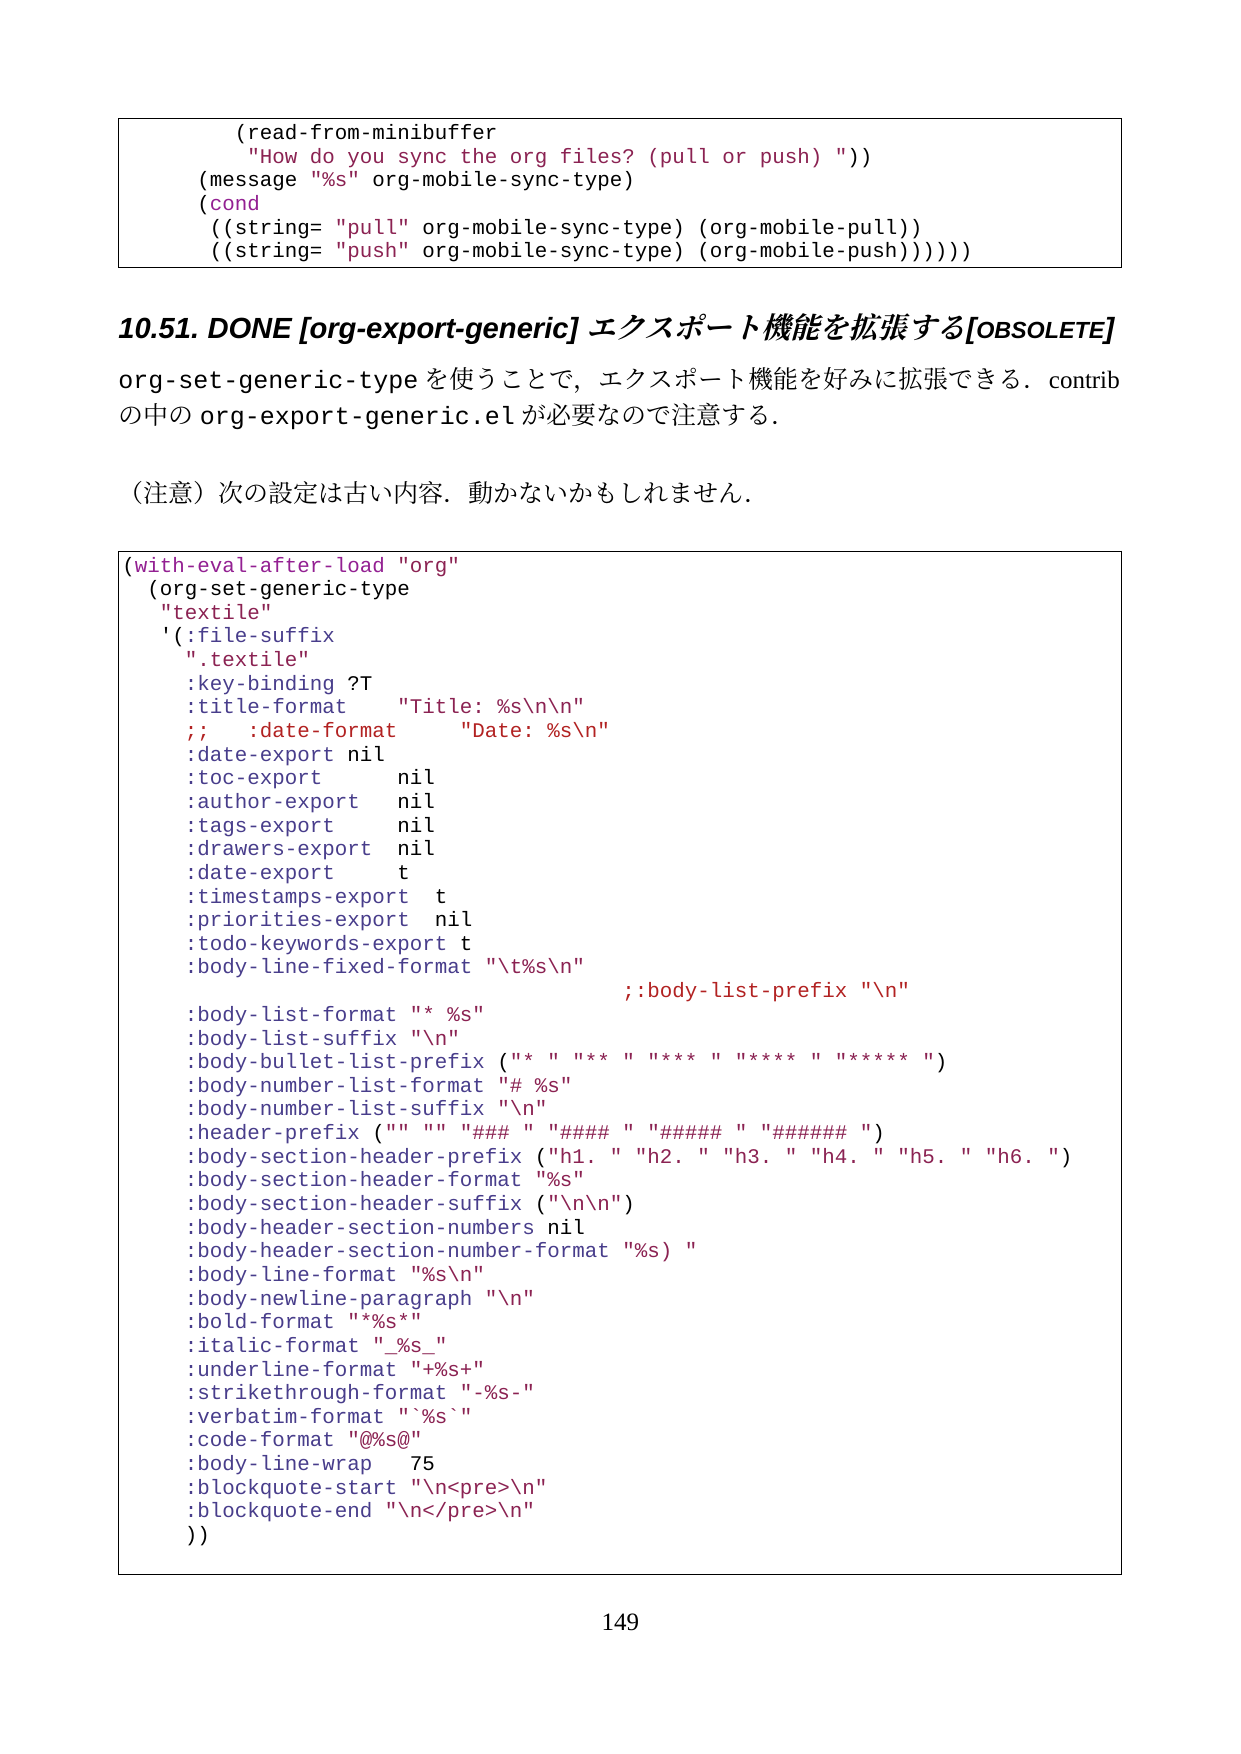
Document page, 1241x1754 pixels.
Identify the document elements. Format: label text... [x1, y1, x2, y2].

subtitle DONE [org-export-generic] エクスポート機能を拡張する [obsolete] [118, 305, 1122, 347]
text ;:body-list-prefix "\n" [119, 976, 1121, 1000]
text )) [119, 1520, 1121, 1544]
text :timestamps-export t [119, 882, 1121, 905]
text :strikethrough-format "-%s-" [119, 1378, 1121, 1402]
text :body-number-list-suffix "\n" [119, 1094, 1121, 1118]
text :body-header-section-numbers nil [119, 1213, 1121, 1236]
text :date-export nil [119, 740, 1121, 763]
text ".textile" [119, 645, 1121, 669]
text "How do you sync the org files? (pull or push) ")) [119, 142, 1121, 165]
text ((string= "pull" org-mobile-sync-type) (org-mobile-pull)) [119, 213, 1121, 236]
text (with-eval-after-load "org" [119, 552, 1121, 574]
text :body-line-fixed-format "\t%s\n" [119, 953, 1121, 976]
text :toc-export nil [119, 763, 1121, 787]
text :code-format "@%s@" [119, 1426, 1121, 1449]
text :todo-keywords-export t [119, 929, 1121, 953]
text :date-export t [119, 858, 1121, 882]
text :body-line-format "%s\n" [119, 1260, 1121, 1284]
text (cond [119, 189, 1121, 213]
text :tags-export nil [119, 811, 1121, 834]
text :title-format "Title: %s\n\n" [119, 692, 1121, 716]
text :italic-format "_%s_" [119, 1331, 1121, 1354]
text :body-section-header-suffix ("\n\n") [119, 1189, 1121, 1213]
text (message "%s" org-mobile-sync-type) [119, 165, 1121, 189]
text :priorities-export nil [119, 905, 1121, 929]
text :header-prefix ("" "" "### " "#### " "##### " "###### ") [119, 1118, 1121, 1142]
text :bold-format "*%s*" [119, 1307, 1121, 1331]
text ;; :date-format "Date: %s\n" [119, 716, 1121, 740]
text :verbatim-format "`%s`" [119, 1402, 1121, 1426]
text org-set-generic-type を使うことで，エクスポート機能を好みに拡張できる．contrib の中の org-export-generic.el が必要なので注意する． [118, 360, 1122, 461]
text :blockquote-end "\n</pre>\n" [119, 1496, 1121, 1520]
text (org-set-generic-type [119, 574, 1121, 598]
text :body-section-header-prefix ("h1. " "h2. " "h3. " "h4. " "h5. " "h6. ") [119, 1142, 1121, 1165]
text :key-binding ?T [119, 669, 1121, 692]
text ((string= "push" org-mobile-sync-type) (org-mobile-push)))))) [119, 236, 1121, 267]
text :body-header-section-number-format "%s) " [119, 1236, 1121, 1260]
text :underline-format "+%s+" [119, 1354, 1121, 1378]
text :drawers-export nil [119, 834, 1121, 858]
text :author-export nil [119, 787, 1121, 811]
text :body-list-suffix "\n" [119, 1023, 1121, 1047]
text （注意）次の設定は古い内容．動かないかもしれません． [118, 473, 1122, 538]
text :blockquote-start "\n<pre>\n" [119, 1473, 1121, 1496]
text (read-from-minibuffer [119, 119, 1121, 142]
text :body-bullet-list-prefix ("* " "** " "*** " "**** " "***** ") [119, 1047, 1121, 1071]
text "textile" [119, 598, 1121, 622]
text :body-line-wrap 75 [119, 1449, 1121, 1473]
text :body-number-list-format "# %s" [119, 1071, 1121, 1094]
text '(:file-suffix [119, 622, 1121, 645]
text :body-list-format "* %s" [119, 1000, 1121, 1023]
text :body-newline-paragraph "\n" [119, 1284, 1121, 1307]
text :body-section-header-format "%s" [119, 1165, 1121, 1189]
